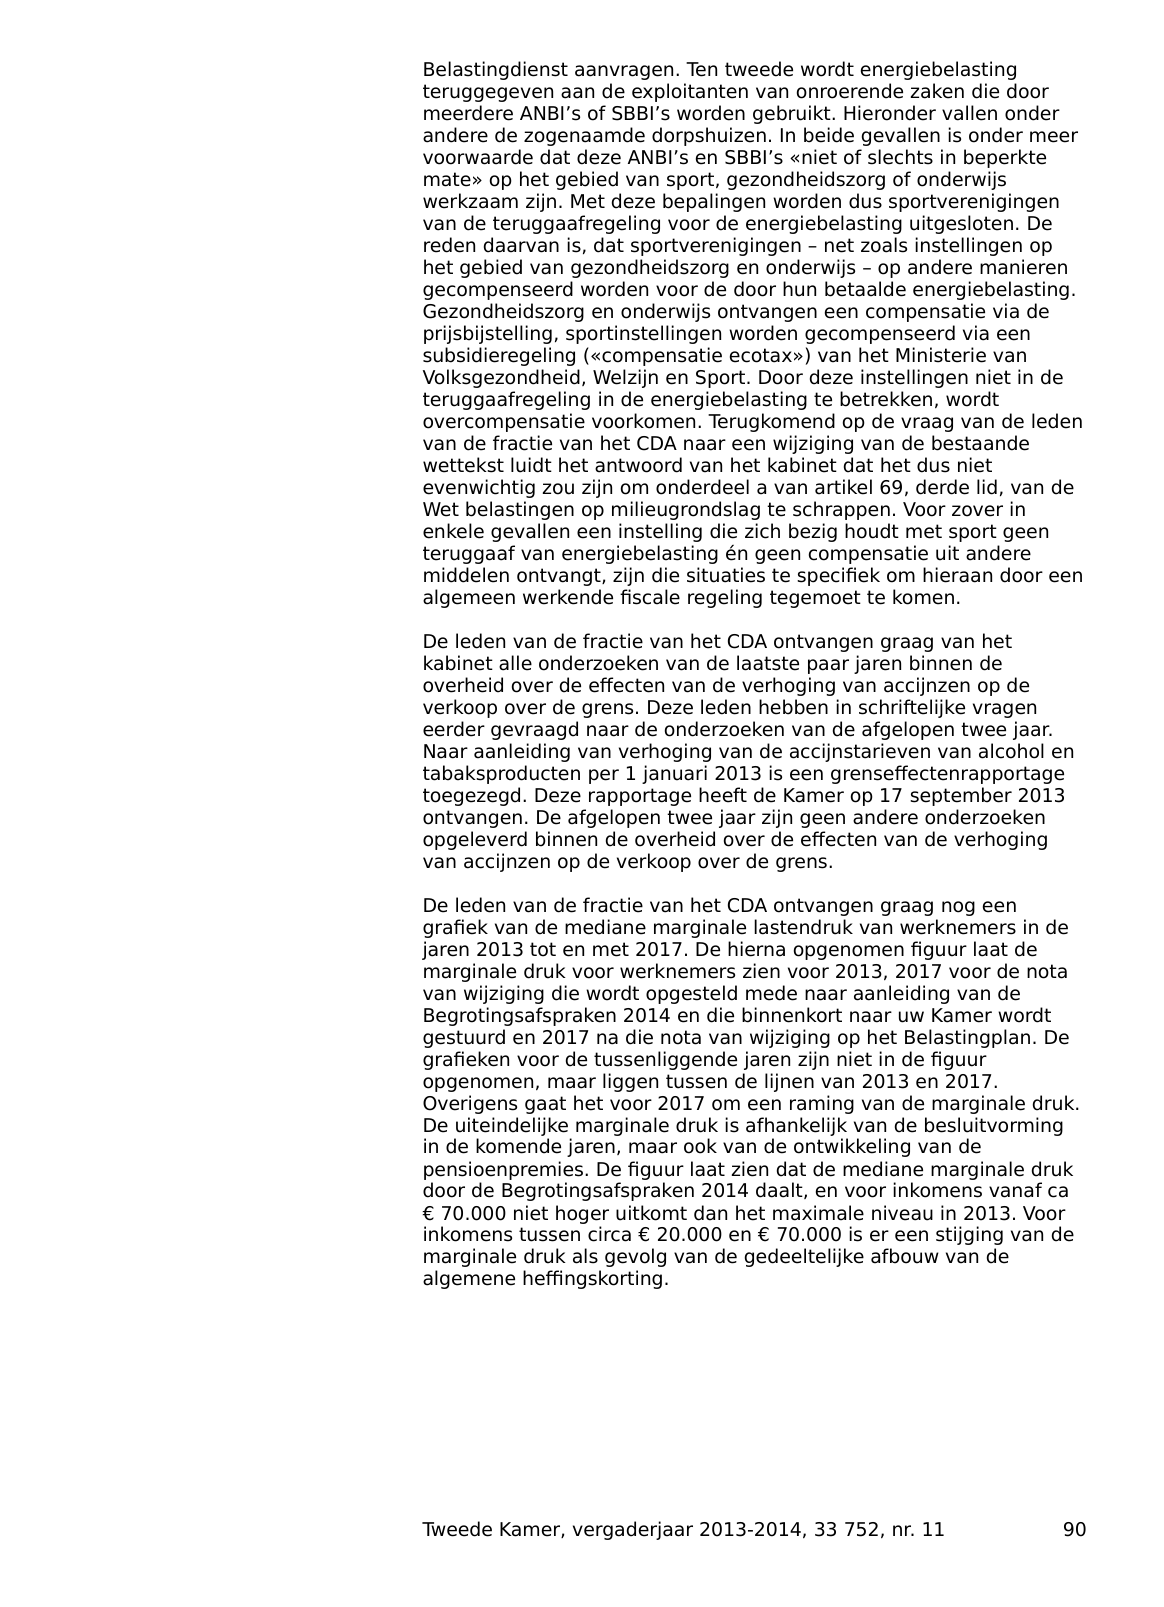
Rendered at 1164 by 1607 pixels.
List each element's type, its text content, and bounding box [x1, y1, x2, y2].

text De leden van de fractie van het CDA ontvangen graag van het kabinet alle onderzoeken van de laatste paar jaren binnen de overheid over de effecten van de verhoging van accijnzen op de verkoop over de grens. Deze leden hebben in schriftelijke vragen eerder gevraagd naar de onderzoeken van de afgelopen twee jaar. Naar aanleiding van verhoging van de accijnstarieven van alcohol en tabaksproducten per 1 januari 2013 is een grenseffectenrapportage toegezegd. Deze rapportage heeft de Kamer op 17 september 2013 ontvangen. De afgelopen twee jaar zijn geen andere onderzoeken opgeleverd binnen de overheid over de effecten van de verhoging van accijnzen op de verkoop over de grens. [422, 631, 1087, 872]
text Belastingdienst aanvragen. Ten tweede wordt energiebelasting teruggegeven aan de exploitanten van onroerende zaken die door meerdere ANBI’s of SBBI’s worden gebruikt. Hieronder vallen onder andere de zogenaamde dorpshuizen. In beide gevallen is onder meer voorwaarde dat deze ANBI’s en SBBI’s «niet of slechts in beperkte mate» op het gebied van sport, gezondheidszorg of onderwijs werkzaam zijn. Met deze bepalingen worden dus sportverenigingen van de teruggaafregeling voor de energiebelasting uitgesloten. De reden daarvan is, dat sportverenigingen – net zoals instellingen op het gebied van gezondheidszorg en onderwijs – op andere manieren gecompenseerd worden voor de door hun betaalde energiebelasting. Gezondheidszorg en onderwijs ontvangen een compensatie via de prijsbijstelling, sportinstellingen worden gecompenseerd via een subsidieregeling («compensatie ecotax») van het Ministerie van Volksgezondheid, Welzijn en Sport. Door deze instellingen niet in de teruggaafregeling in de energiebelasting te betrekken, wordt overcompensatie voorkomen. Terugkomend op de vraag van de leden van de fractie van het CDA naar een wijziging van de bestaande wettekst luidt het antwoord van het kabinet dat het dus niet evenwichtig zou zijn om onderdeel a van artikel 69, derde lid, van de Wet belastingen op milieugrondslag te schrappen. Voor zover in enkele gevallen een instelling die zich bezig houdt met sport geen teruggaaf van energiebelasting én geen compensatie uit andere middelen ontvangt, zijn die situaties te specifiek om hieraan door een algemeen werkende fiscale regeling tegemoet te komen. [422, 59, 1087, 608]
text De leden van de fractie van het CDA ontvangen graag nog een grafiek van de mediane marginale lastendruk van werknemers in de jaren 2013 tot en met 2017. De hierna opgenomen figuur laat de marginale druk voor werknemers zien voor 2013, 2017 voor de nota van wijziging die wordt opgesteld mede naar aanleiding van de Begrotingsafspraken 2014 en die binnenkort naar uw Kamer wordt gestuurd en 2017 na die nota van wijziging op het Belastingplan. De grafieken voor de tussenliggende jaren zijn niet in de figuur opgenomen, maar liggen tussen de lijnen van 2013 en 2017. Overigens gaat het voor 2017 om een raming van de marginale druk. De uiteindelijke marginale druk is afhankelijk van de besluitvorming in de komende jaren, maar ook van de ontwikkeling van de pensioenpremies. De figuur laat zien dat de mediane marginale druk door de Begrotingsafspraken 2014 daalt, en voor inkomens vanaf ca € 70.000 niet hoger uitkomt dan het maximale niveau in 2013. Voor inkomens tussen circa € 20.000 en € 70.000 is er een stijging van de marginale druk als gevolg van de gedeeltelijke afbouw van de algemene heffingskorting. [422, 895, 1087, 1290]
